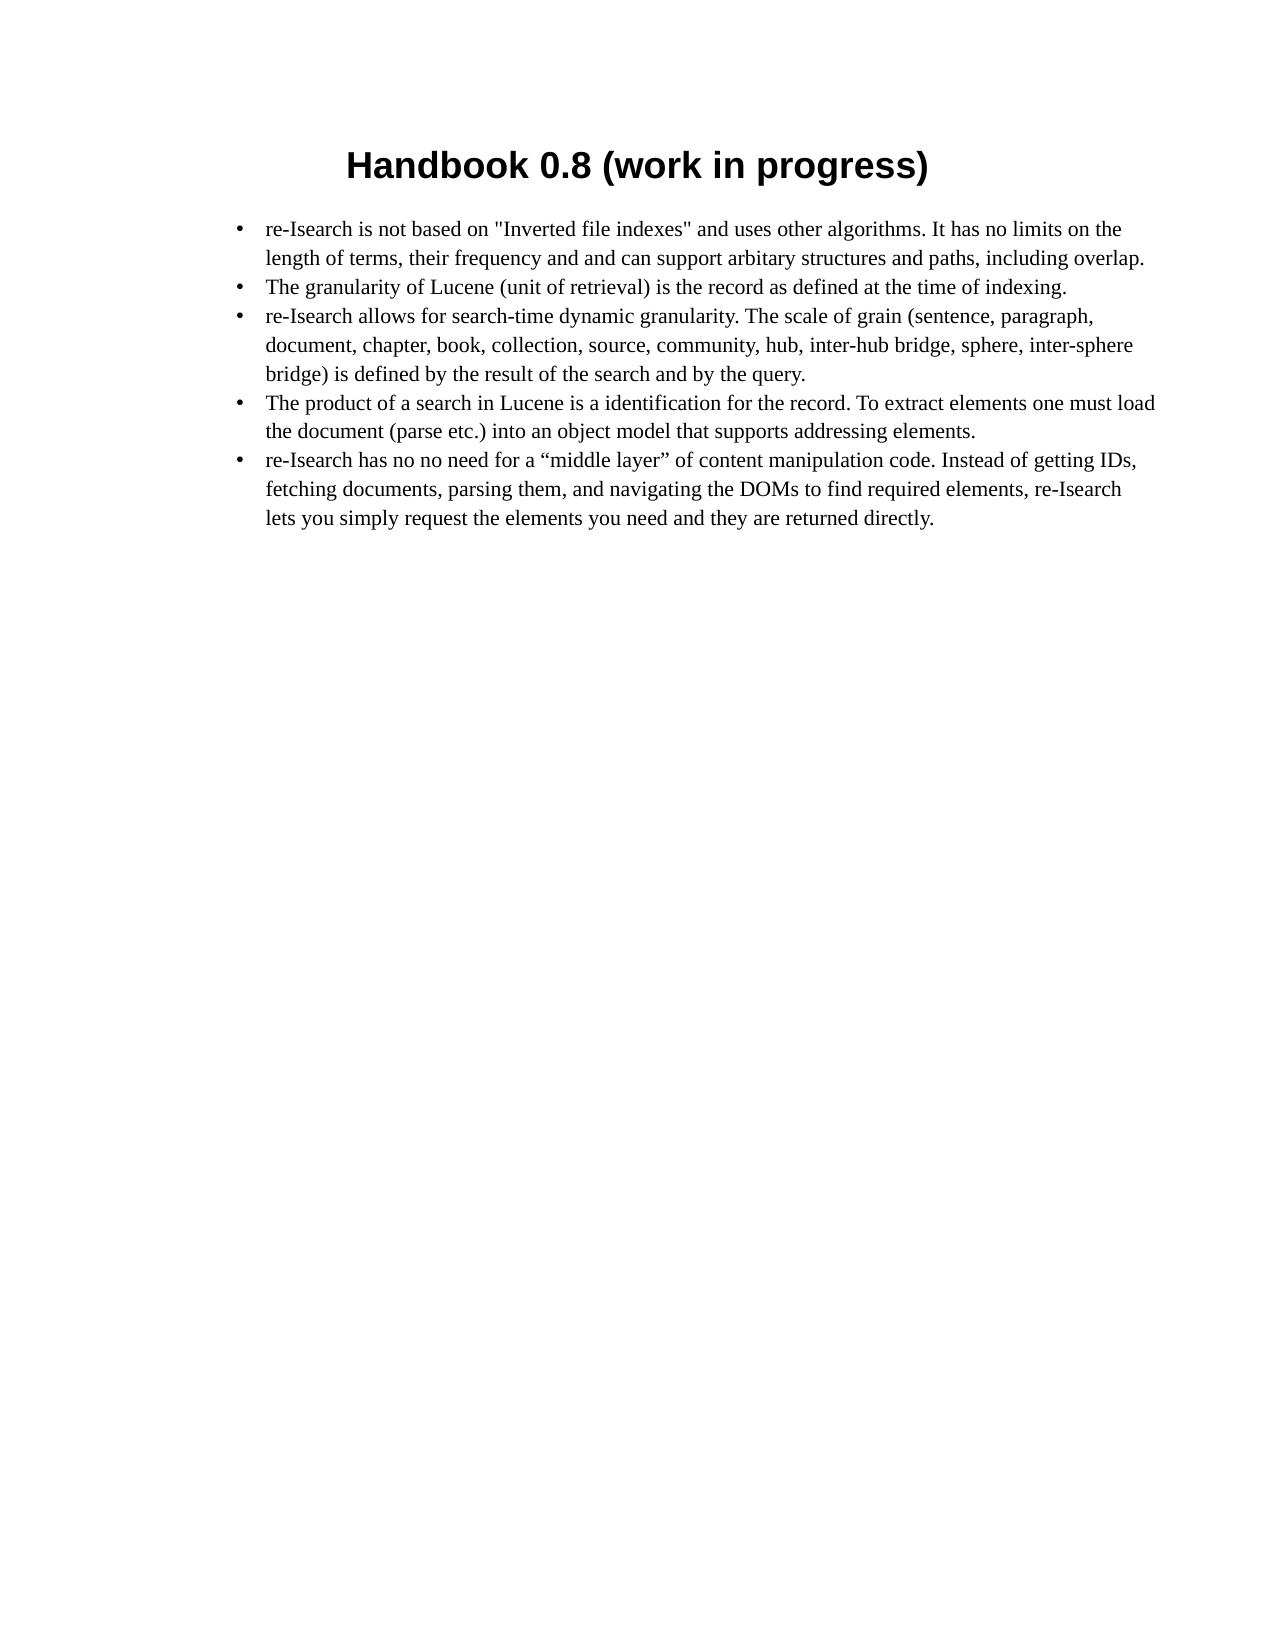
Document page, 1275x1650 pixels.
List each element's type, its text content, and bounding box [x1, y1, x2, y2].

list re-Isearch has no no need for a “middle layer” of content manipulation code. Instead of getting IDs, fetching documents, parsing them, and navigating the DOMs to find required elements, re-Isearch lets you simply request the elements you need and they are returned directly. [236, 447, 1157, 531]
list re-Isearch allows for search-time dynamic granularity. The scale of grain (sentence, paragraph, document, chapter, book, collection, source, community, hub, inter-hub bridge, sphere, inter-sphere bridge) is defined by the result of the search and by the query. [236, 303, 1157, 386]
list The product of a search in Lucene is a identification for the record. To extract elements one must load the document (parse etc.) into an object model that supports addressing elements. [236, 389, 1157, 444]
list The granularity of Lucene (unit of retrieval) is the record as defined at the time of indexing. [236, 274, 1157, 299]
list re-Isearch is not based on "Inverted file indexes" and uses other algorithms. It has no limits on the length of terms, their frequency and and can support arbitary structures and paths, including overlap. [236, 216, 1157, 270]
